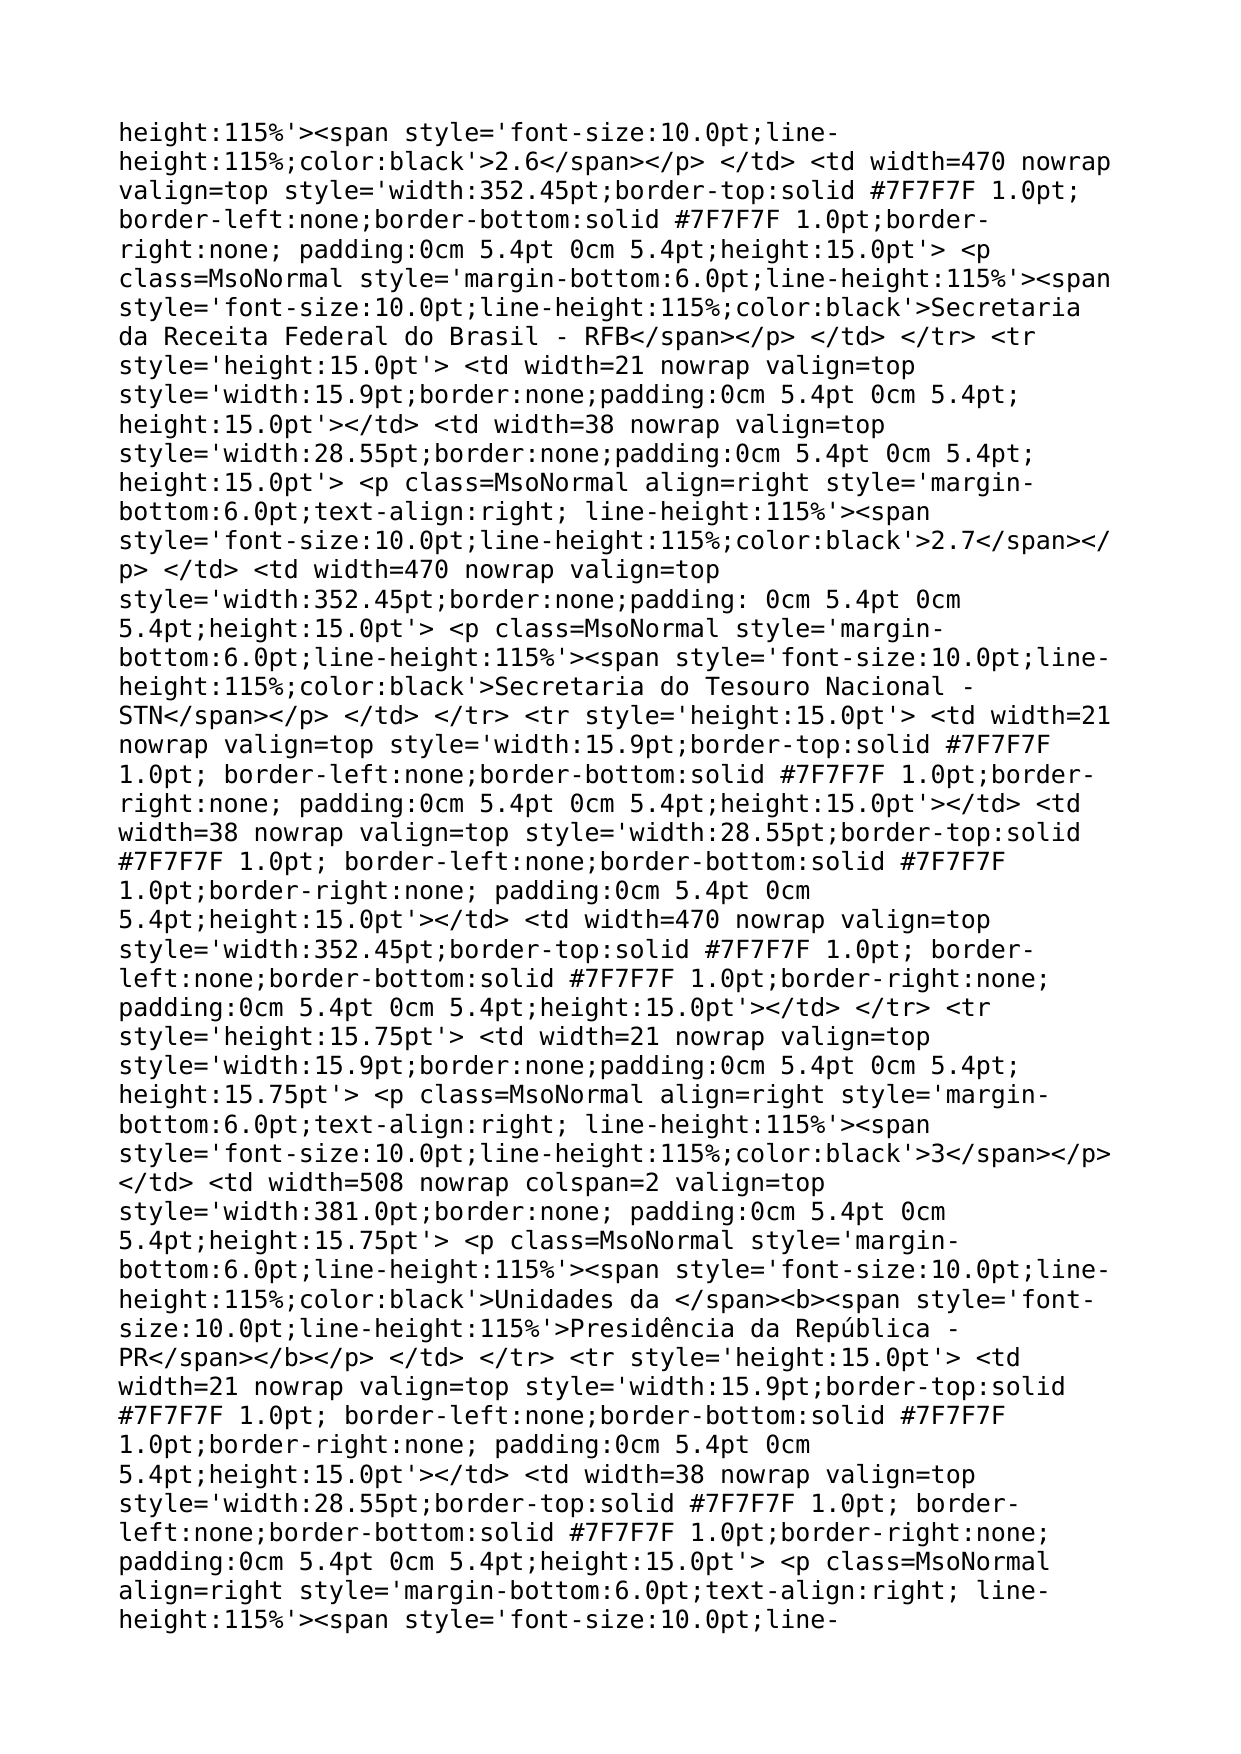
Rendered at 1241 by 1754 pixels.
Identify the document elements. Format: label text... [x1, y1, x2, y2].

text height:115%'><span style='font-size:10.0pt;line-height:115%;color:black'>2.6</span></p> </td> <td width=470 nowrap valign=top style='width:352.45pt;border-top:solid #7F7F7F 1.0pt; border-left:none;border-bottom:solid #7F7F7F 1.0pt;border-right:none; padding:0cm 5.4pt 0cm 5.4pt;height:15.0pt'> <p class=MsoNormal style='margin-bottom:6.0pt;line-height:115%'><span style='font-size:10.0pt;line-height:115%;color:black'>Secretaria da Receita Federal do Brasil - RFB</span></p> </td> </tr> <tr style='height:15.0pt'> <td width=21 nowrap valign=top style='width:15.9pt;border:none;padding:0cm 5.4pt 0cm 5.4pt; height:15.0pt'></td> <td width=38 nowrap valign=top style='width:28.55pt;border:none;padding:0cm 5.4pt 0cm 5.4pt; height:15.0pt'> <p class=MsoNormal align=right style='margin-bottom:6.0pt;text-align:right; line-height:115%'><span style='font-size:10.0pt;line-height:115%;color:black'>2.7</span></p> </td> <td width=470 nowrap valign=top style='width:352.45pt;border:none;padding: 0cm 5.4pt 0cm 5.4pt;height:15.0pt'> <p class=MsoNormal style='margin-bottom:6.0pt;line-height:115%'><span style='font-size:10.0pt;line-height:115%;color:black'>Secretaria do Tesouro Nacional - STN</span></p> </td> </tr> <tr style='height:15.0pt'> <td width=21 nowrap valign=top style='width:15.9pt;border-top:solid #7F7F7F 1.0pt; border-left:none;border-bottom:solid #7F7F7F 1.0pt;border-right:none; padding:0cm 5.4pt 0cm 5.4pt;height:15.0pt'></td> <td width=38 nowrap valign=top style='width:28.55pt;border-top:solid #7F7F7F 1.0pt; border-left:none;border-bottom:solid #7F7F7F 1.0pt;border-right:none; padding:0cm 5.4pt 0cm 5.4pt;height:15.0pt'></td> <td width=470 nowrap valign=top style='width:352.45pt;border-top:solid #7F7F7F 1.0pt; border-left:none;border-bottom:solid #7F7F7F 1.0pt;border-right:none; padding:0cm 5.4pt 0cm 5.4pt;height:15.0pt'></td> </tr> <tr style='height:15.75pt'> <td width=21 nowrap valign=top style='width:15.9pt;border:none;padding:0cm 5.4pt 0cm 5.4pt; height:15.75pt'> <p class=MsoNormal align=right style='margin-bottom:6.0pt;text-align:right; line-height:115%'><span style='font-size:10.0pt;line-height:115%;color:black'>3</span></p> </td> <td width=508 nowrap colspan=2 valign=top style='width:381.0pt;border:none; padding:0cm 5.4pt 0cm 5.4pt;height:15.75pt'> <p class=MsoNormal style='margin-bottom:6.0pt;line-height:115%'><span style='font-size:10.0pt;line-height:115%;color:black'>Unidades da </span><b><span style='font-size:10.0pt;line-height:115%'>Presidência da República - PR</span></b></p> </td> </tr> <tr style='height:15.0pt'> <td width=21 nowrap valign=top style='width:15.9pt;border-top:solid #7F7F7F 1.0pt; border-left:none;border-bottom:solid #7F7F7F 1.0pt;border-right:none; padding:0cm 5.4pt 0cm 5.4pt;height:15.0pt'></td> <td width=38 nowrap valign=top style='width:28.55pt;border-top:solid #7F7F7F 1.0pt; border-left:none;border-bottom:solid #7F7F7F 1.0pt;border-right:none; padding:0cm 5.4pt 0cm 5.4pt;height:15.0pt'> <p class=MsoNormal align=right style='margin-bottom:6.0pt;text-align:right; line-height:115%'><span style='font-size:10.0pt;line- [118, 118, 1122, 1635]
